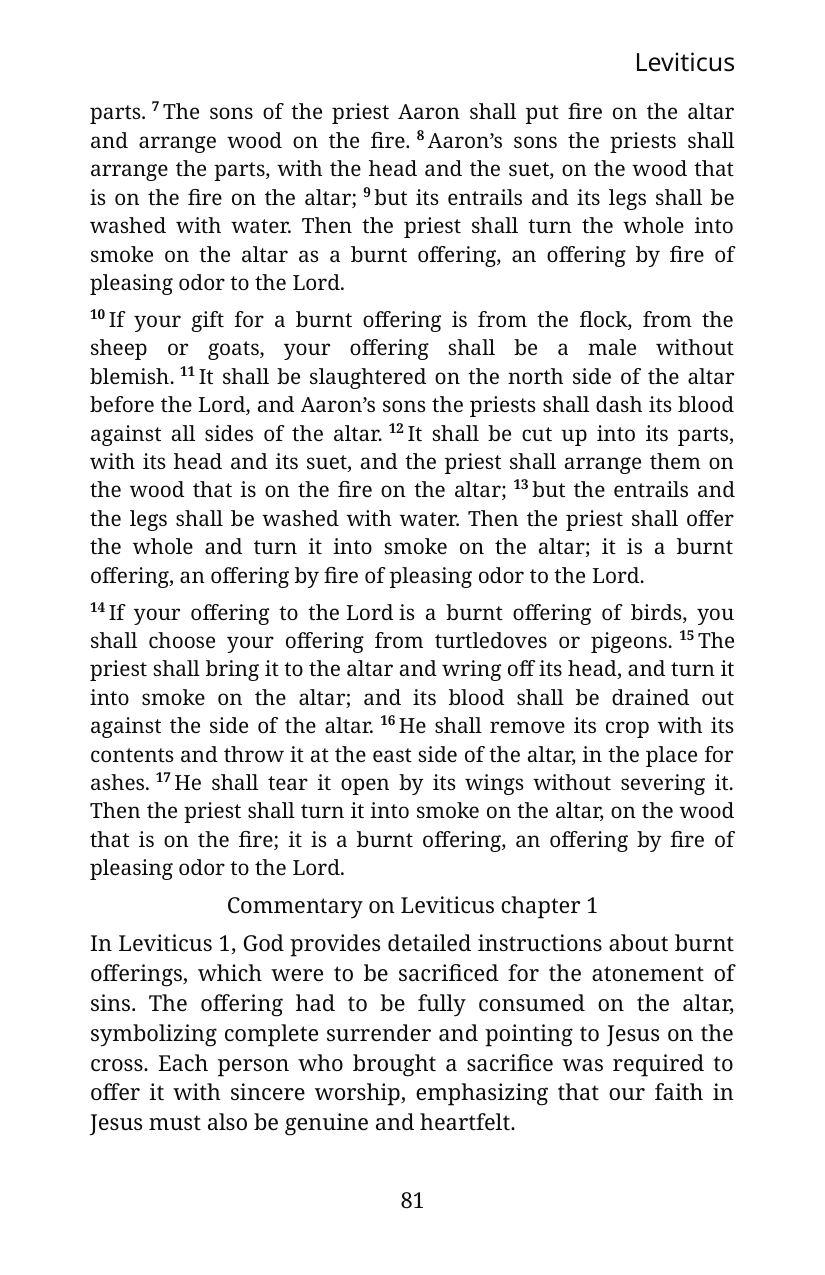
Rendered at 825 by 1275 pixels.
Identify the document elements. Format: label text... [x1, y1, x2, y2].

text 10 If your gift for a burnt offering is from the flock, from the sheep or goats, your offering shall be a male without blemish. 11 It shall be slaughtered on the north side of the altar before the Lord, and Aaron’s sons the priests shall dash its blood against all sides of the altar. 12 It shall be cut up into its parts, with its head and its suet, and the priest shall arrange them on the wood that is on the fire on the altar; 13 but the entrails and the legs shall be washed with water. Then the priest shall offer the whole and turn it into smoke on the altar; it is a burnt offering, an offering by fire of pleasing odor to the Lord. [90, 305, 735, 589]
text 14 If your offering to the Lord is a burnt offering of birds, you shall choose your offering from turtledoves or pigeons. 15 The priest shall bring it to the altar and wring off its head, and turn it into smoke on the altar; and its blood shall be drained out against the side of the altar. 16 He shall remove its crop with its contents and throw it at the east side of the altar, in the place for ashes. 17 He shall tear it open by its wings without severing it. Then the priest shall turn it into smoke on the altar, on the wood that is on the fire; it is a burnt offering, an offering by fire of pleasing odor to the Lord. [90, 598, 735, 882]
text parts. 7 The sons of the priest Aaron shall put fire on the altar and arrange wood on the fire. 8 Aaron’s sons the priests shall arrange the parts, with the head and the suet, on the wood that is on the fire on the altar; 9 but its entrails and its legs shall be washed with water. Then the priest shall turn the whole into smoke on the altar as a burnt offering, an offering by fire of pleasing odor to the Lord. [90, 97, 735, 297]
text In Leviticus 1, God provides detailed instructions about burnt offerings, which were to be sacrificed for the atonement of sins. The offering had to be fully consumed on the altar, symbolizing complete surrender and pointing to Jesus on the cross. Each person who brought a sacrifice was required to offer it with sincere worship, emphasizing that our faith in Jesus must also be genuine and heartfelt. [90, 928, 735, 1137]
text Commentary on Leviticus chapter 1 [90, 890, 735, 920]
